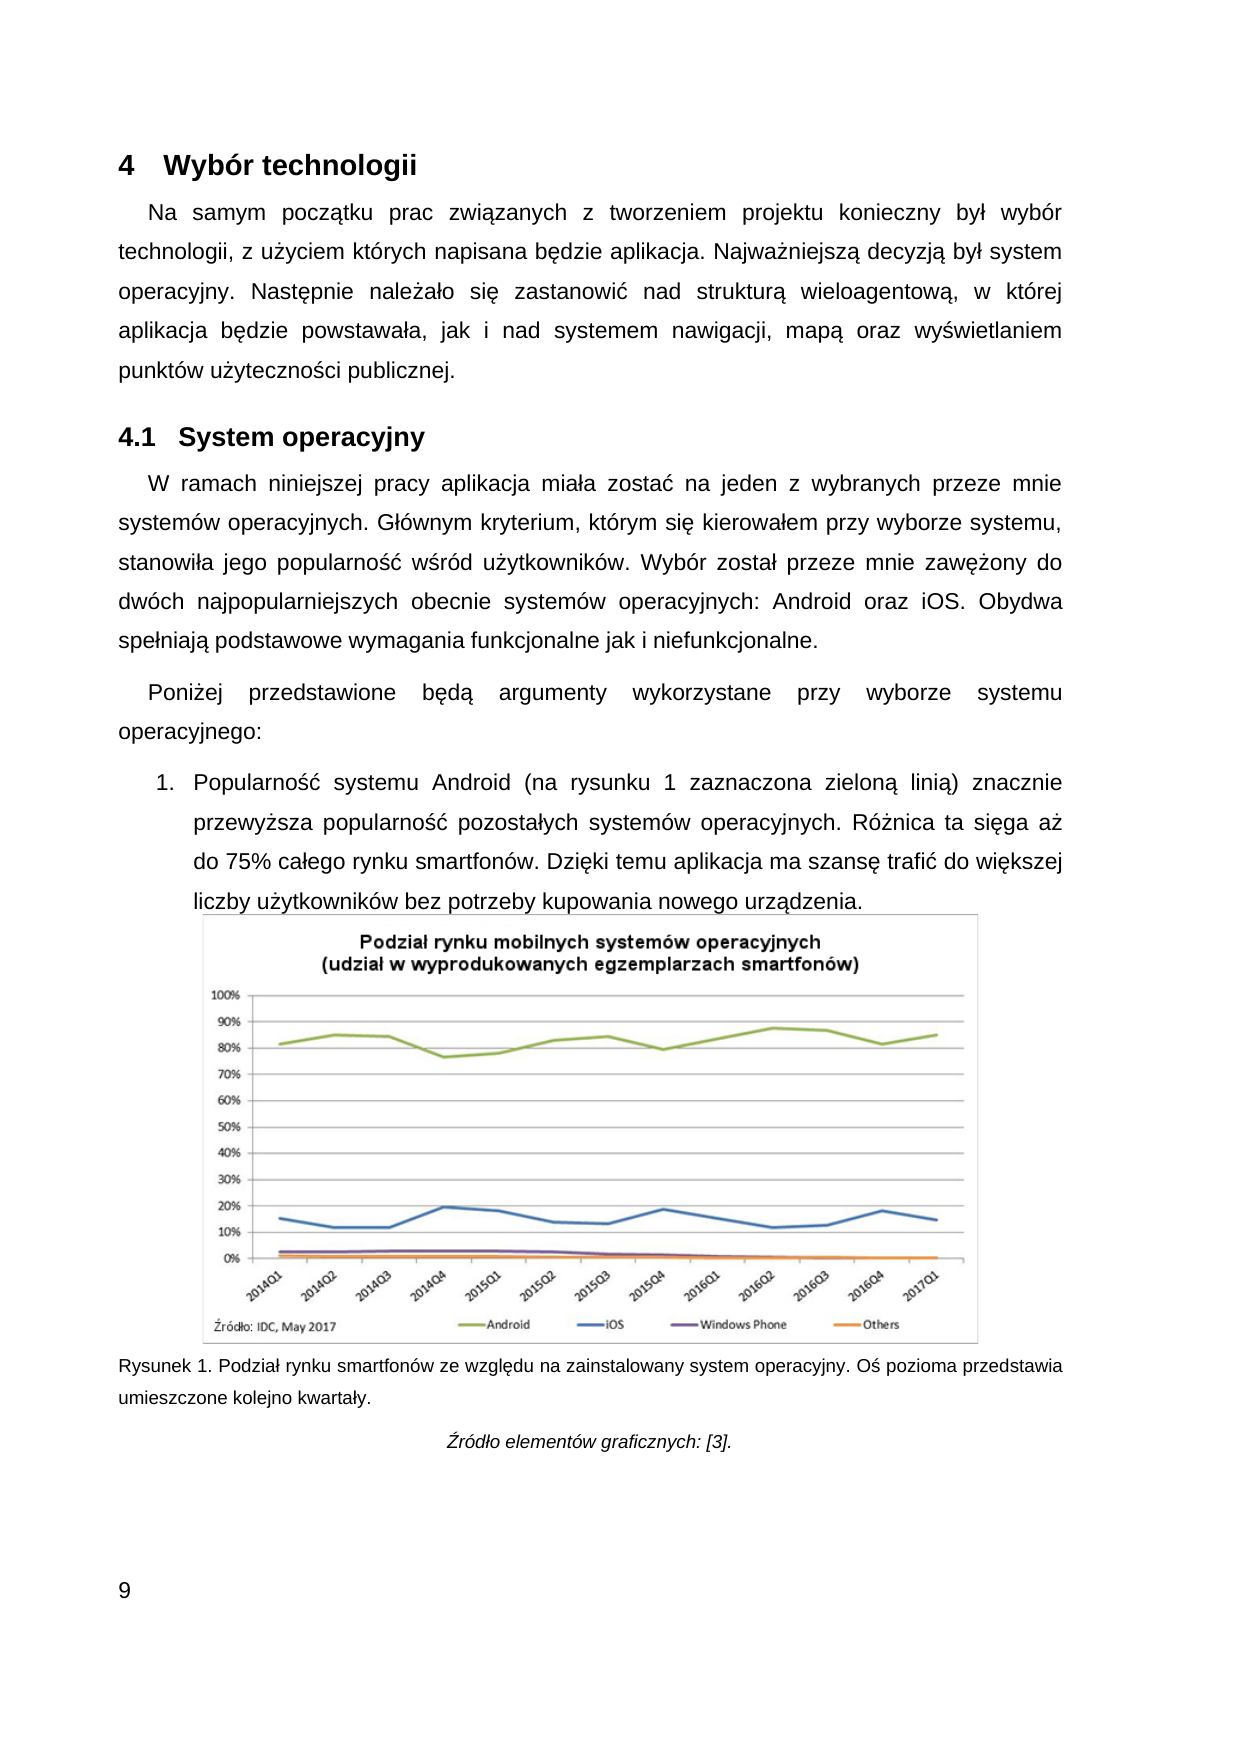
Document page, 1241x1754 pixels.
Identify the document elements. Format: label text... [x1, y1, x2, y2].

subtitle 4.1 System operacyjny [118, 421, 1063, 452]
text W ramach niniejszej pracy aplikacja miała zostać na jeden z wybranych przeze mnie systemów operacyjnych. Głównym kryterium, którym się kierowałem przy wyborze systemu, stanowiła jego popularność wśród użytkowników. Wybór został przeze mnie zawężony do dwóch najpopularniejszych obecnie systemów operacyjnych: Android oraz iOS. Obydwa spełniają podstawowe wymagania funkcjonalne jak i niefunkcjonalne. [118, 469, 1063, 654]
text Źródło elementów graficznych: [3]. [118, 1431, 1063, 1452]
picture [202, 914, 979, 1344]
subtitle 4 Wybór technologii [118, 148, 1063, 181]
list Popularność systemu Android (na rysunku 1 zaznaczona zieloną linią) znacznie przewyższa popularność pozostałych systemów operacyjnych. Różnica ta sięga aż do 75% całego rynku smartfonów. Dzięki temu aplikacja ma szansę trafić do większej liczby użytkowników bez potrzeby kupowania nowego urządzenia. [156, 769, 1063, 914]
text Rysunek 1. Podział rynku smartfonów ze względu na zainstalowany system operacyjny. Oś pozioma przedstawia umieszczone kolejno kwartały. [118, 1344, 1063, 1408]
text Na samym początku prac związanych z tworzeniem projektu konieczny był wybór technologii, z użyciem których napisana będzie aplikacja. Najważniejszą decyzją był system operacyjny. Następnie należało się zastanowić nad strukturą wieloagentową, w której aplikacja będzie powstawała, jak i nad systemem nawigacji, mapą oraz wyświetlaniem punktów użyteczności publicznej. [118, 199, 1063, 383]
text Poniżej przedstawione będą argumenty wykorzystane przy wyborze systemu operacyjnego: [118, 679, 1063, 744]
